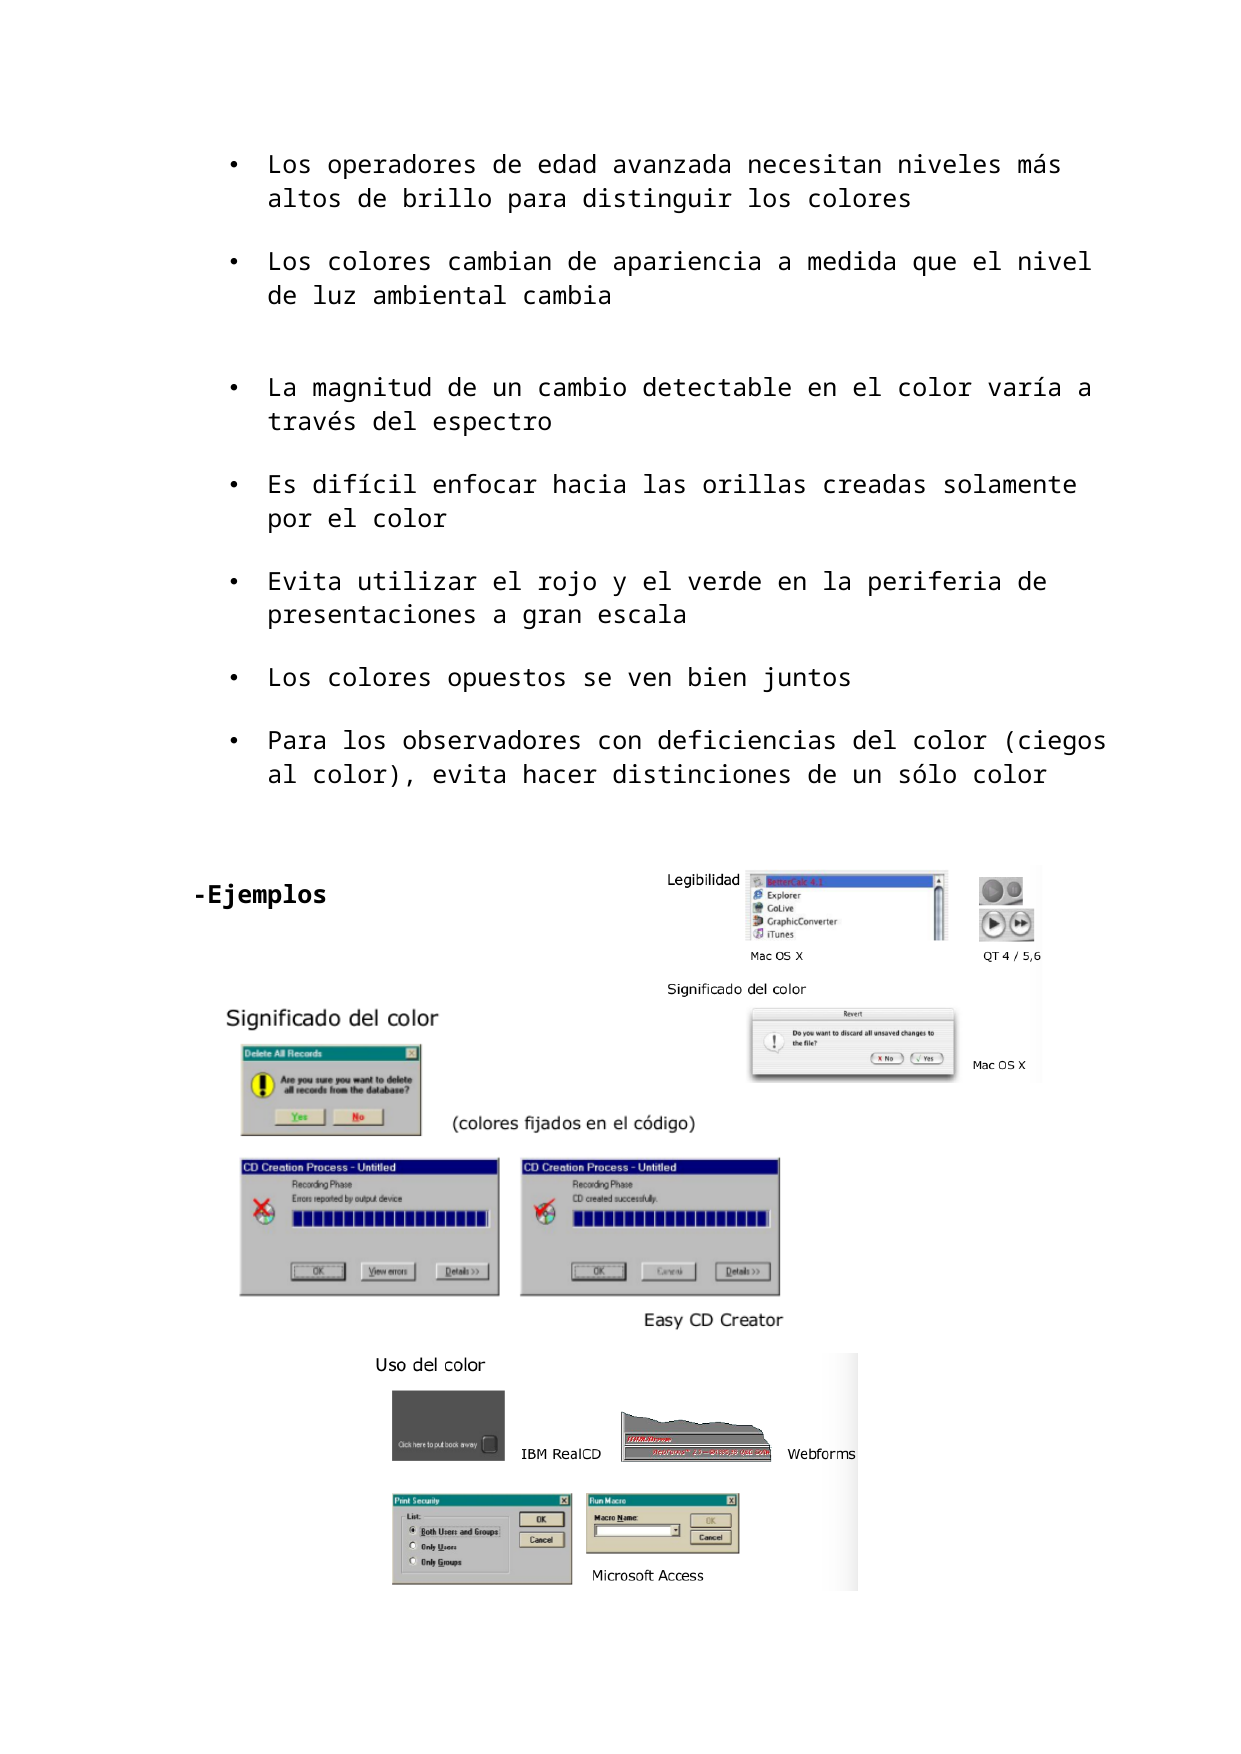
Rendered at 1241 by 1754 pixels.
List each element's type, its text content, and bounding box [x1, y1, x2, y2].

picture [371, 1353, 858, 1591]
list La magnitud de un cambio detectable en el color varía a través del espectro [229, 369, 1122, 437]
list Para los observadores con deficiencias del color (ciegos al color), evita hacer distinciones de un sólo color [229, 723, 1122, 791]
text -Ejemplos [118, 877, 660, 911]
picture [219, 865, 1043, 1334]
list Evita utilizar el rojo y el verde en la periferia de presentaciones a gran escala [229, 563, 1122, 631]
list Los colores opuestos se ven bien juntos [229, 660, 1122, 694]
list Los colores cambian de apariencia a medida que el nivel de luz ambiental cambia [229, 244, 1122, 312]
list Los operadores de edad avanzada necesitan niveles más altos de brillo para distinguir los colores [229, 147, 1122, 215]
text [1043, 877, 1122, 911]
list Es difícil enfocar hacia las orillas creadas solamente por el color [229, 466, 1122, 534]
